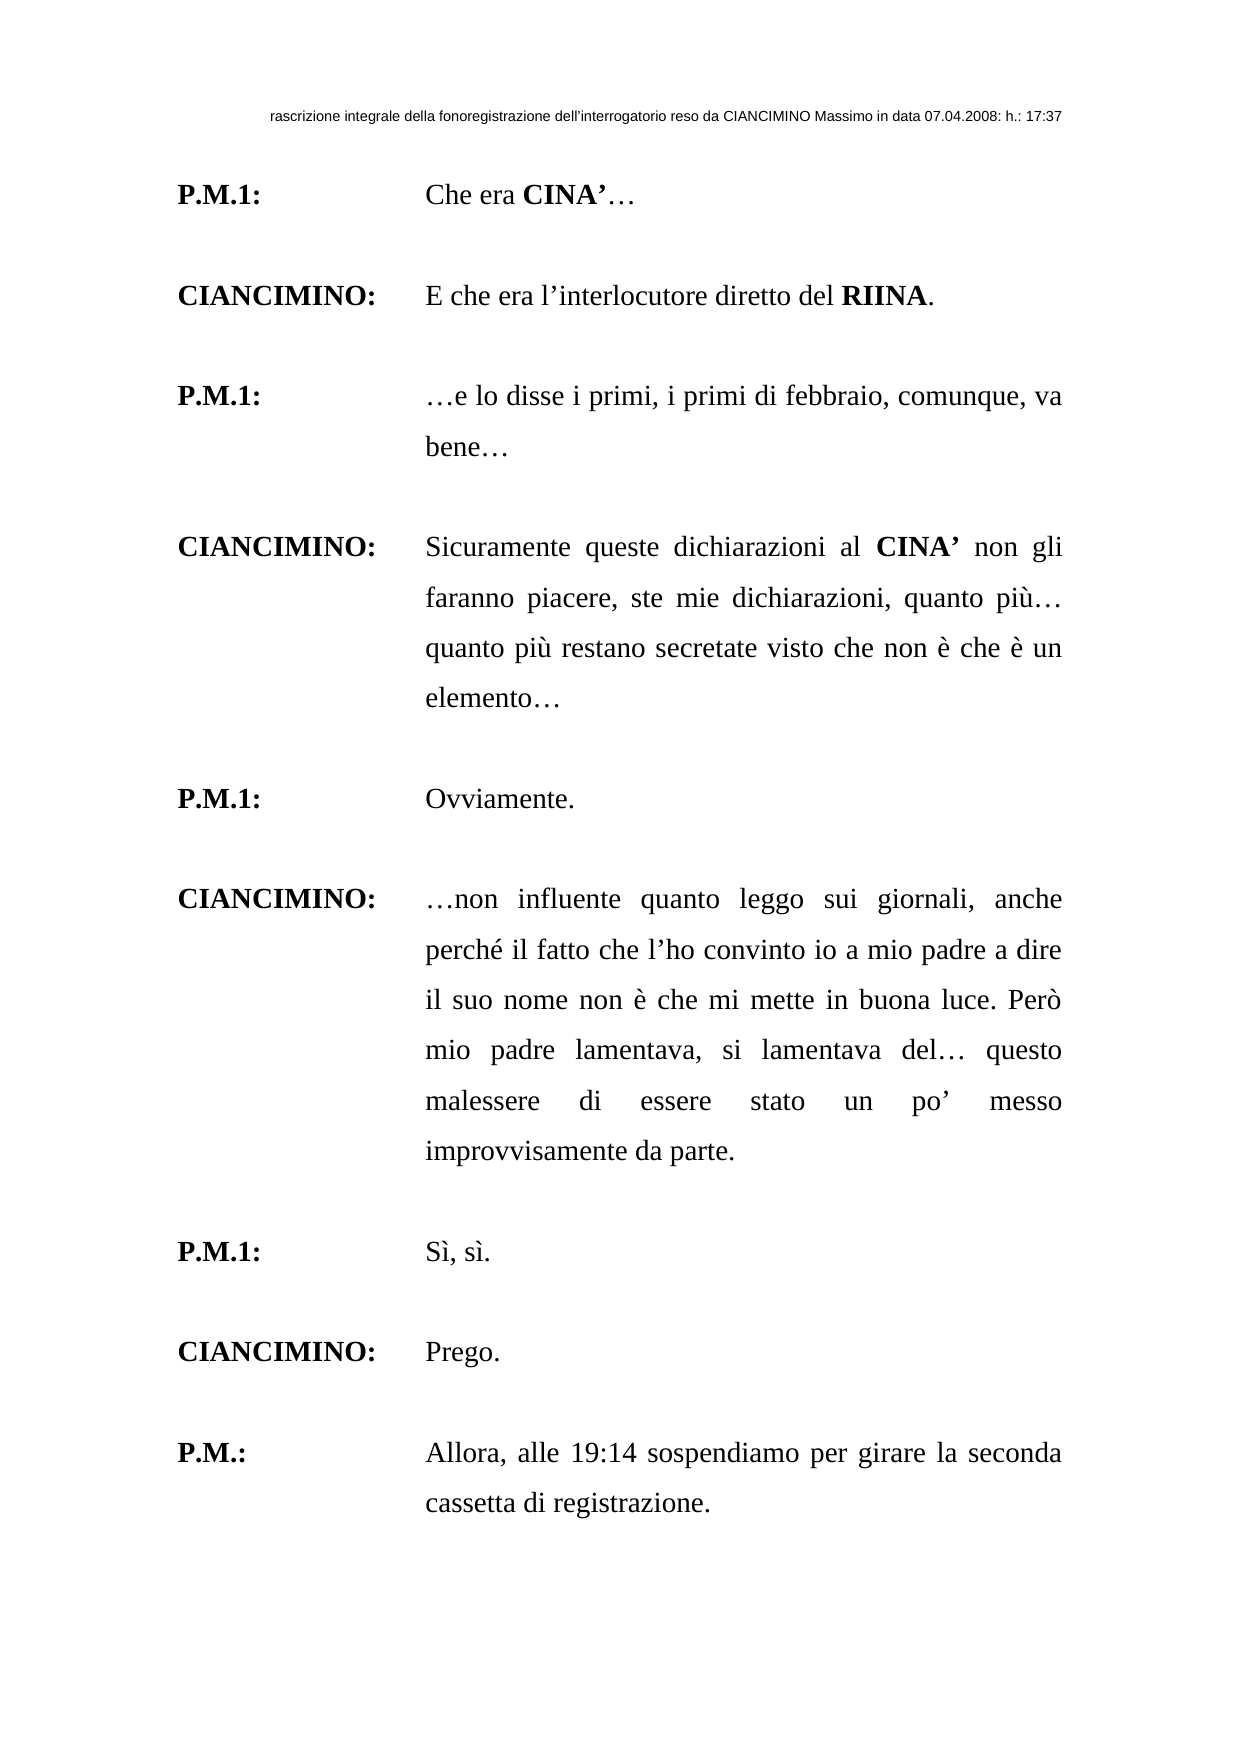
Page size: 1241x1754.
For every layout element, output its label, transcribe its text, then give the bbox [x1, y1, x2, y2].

text CIANCIMINO: Prego. [177, 1334, 1063, 1368]
text P.M.1: …e lo disse i primi, i primi di febbraio, comunque, va bene… [177, 378, 1063, 462]
text P.M.1: Sì, sì. [177, 1234, 1063, 1267]
text CIANCIMINO: …non influente quanto leggo sui giornali, anche perché il fatto che l’ho convinto io a mio padre a dire il suo nome non è che mi mette in buona luce. Però mio padre lamentava, si lamentava del… questo malessere di essere stato un po’ messo improvvisamente da parte. [177, 882, 1063, 1167]
text P.M.: Allora, alle 19:14 sospendiamo per girare la seconda cassetta di registrazione. [177, 1435, 1063, 1519]
text CIANCIMINO: E che era l’interlocutore diretto del RIINA. [177, 278, 1063, 311]
text CIANCIMINO: Sicuramente queste dichiarazioni al CINA’ non gli faranno piacere, ste mie dichiarazioni, quanto più… quanto più restano secretate visto che non è che è un elemento… [177, 529, 1063, 714]
text P.M.1: Ovviamente. [177, 781, 1063, 814]
text P.M.1: Che era CINA’… [177, 177, 1063, 211]
